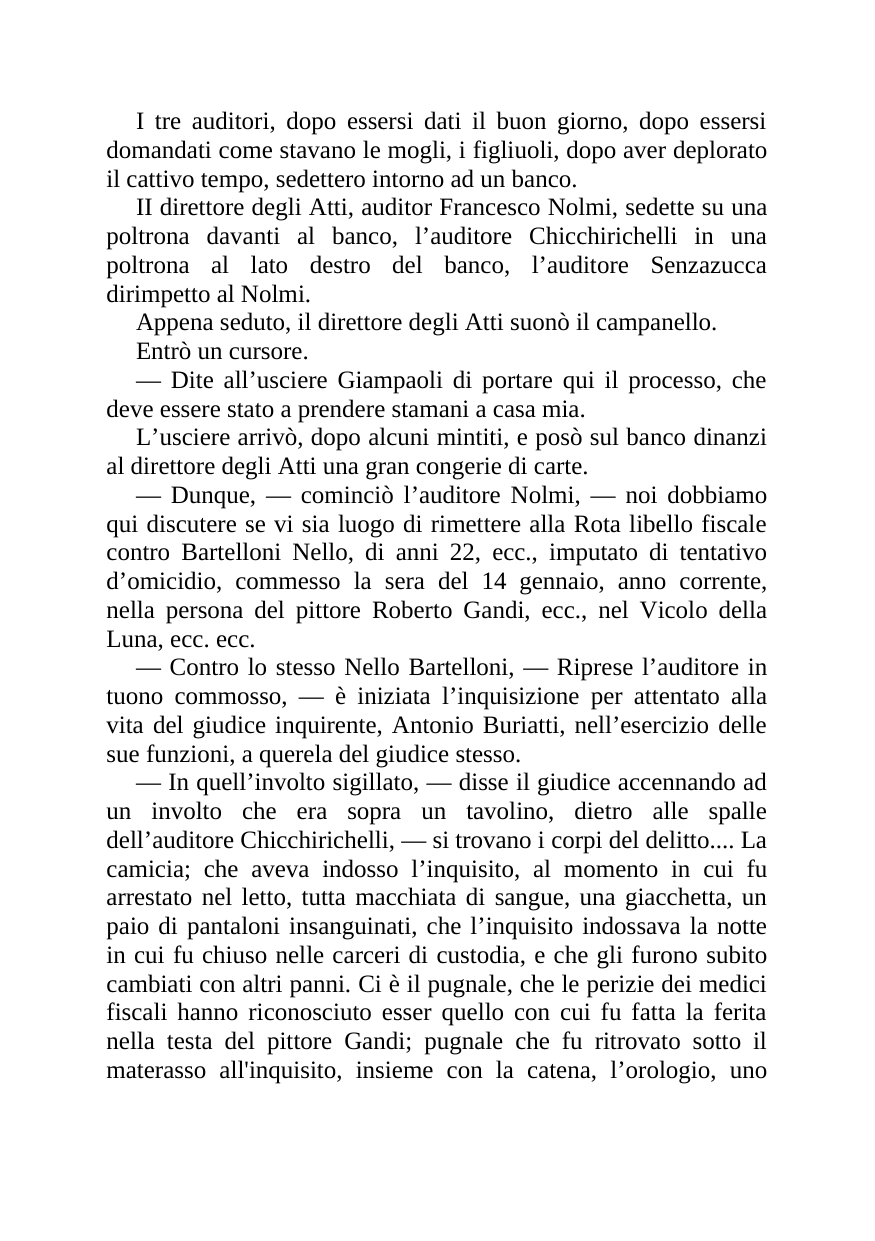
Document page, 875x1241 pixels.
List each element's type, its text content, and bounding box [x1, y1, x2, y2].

text Appena seduto, il direttore degli Atti suonò il campanello. [106, 307, 768, 336]
text — Dite all’usciere Giampaoli di portare qui il processo, che deve essere stato a prendere stamani a casa mia. [106, 365, 768, 422]
text II direttore degli Atti, auditor Francesco Nolmi, sedette su una poltrona davanti al banco, l’auditore Chicchirichelli in una poltrona al lato destro del banco, l’auditore Senzazucca dirimpetto al Nolmi. [106, 192, 768, 307]
text — In quell’involto sigillato, — disse il giudice accennando ad un involto che era sopra un tavolino, dietro alle spalle dell’auditore Chicchirichelli, — si trovano i corpi del delitto.... La camicia; che aveva indosso l’inquisito, al momento in cui fu arrestato nel letto, tutta macchiata di sangue, una giacchetta, un paio di pantaloni insanguinati, che l’inquisito indossava la notte in cui fu chiuso nelle carceri di custodia, e che gli furono subito cambiati con altri panni. Ci è il pugnale, che le perizie dei medici fiscali hanno riconosciuto esser quello con cui fu fatta la ferita nella testa del pittore Gandi; pugnale che fu ritrovato sotto il materasso all'inquisito, insieme con la catena, l’orologio, uno [106, 767, 768, 1084]
text — Contro lo stesso Nello Bartelloni, — Riprese l’auditore in tuono commosso, — è iniziata l’inquisizione per attentato alla vita del giudice inquirente, Antonio Buriatti, nell’esercizio delle sue funzioni, a querela del giudice stesso. [106, 652, 768, 767]
text — Dunque, — cominciò l’auditore Nolmi, — noi dobbiamo qui discutere se vi sia luogo di rimettere alla Rota libello fiscale contro Bartelloni Nello, di anni 22, ecc., imputato di tentativo d’omicidio, commesso la sera del 14 gennaio, anno corrente, nella persona del pittore Roberto Gandi, ecc., nel Vicolo della Luna, ecc. ecc. [106, 480, 768, 652]
text I tre auditori, dopo essersi dati il buon giorno, dopo essersi domandati come stavano le mogli, i figliuoli, dopo aver deplorato il cattivo tempo, sedettero intorno ad un banco. [106, 106, 768, 192]
text Entrò un cursore. [106, 336, 768, 365]
text L’usciere arrivò, dopo alcuni mintiti, e posò sul banco dinanzi al direttore degli Atti una gran congerie di carte. [106, 422, 768, 480]
